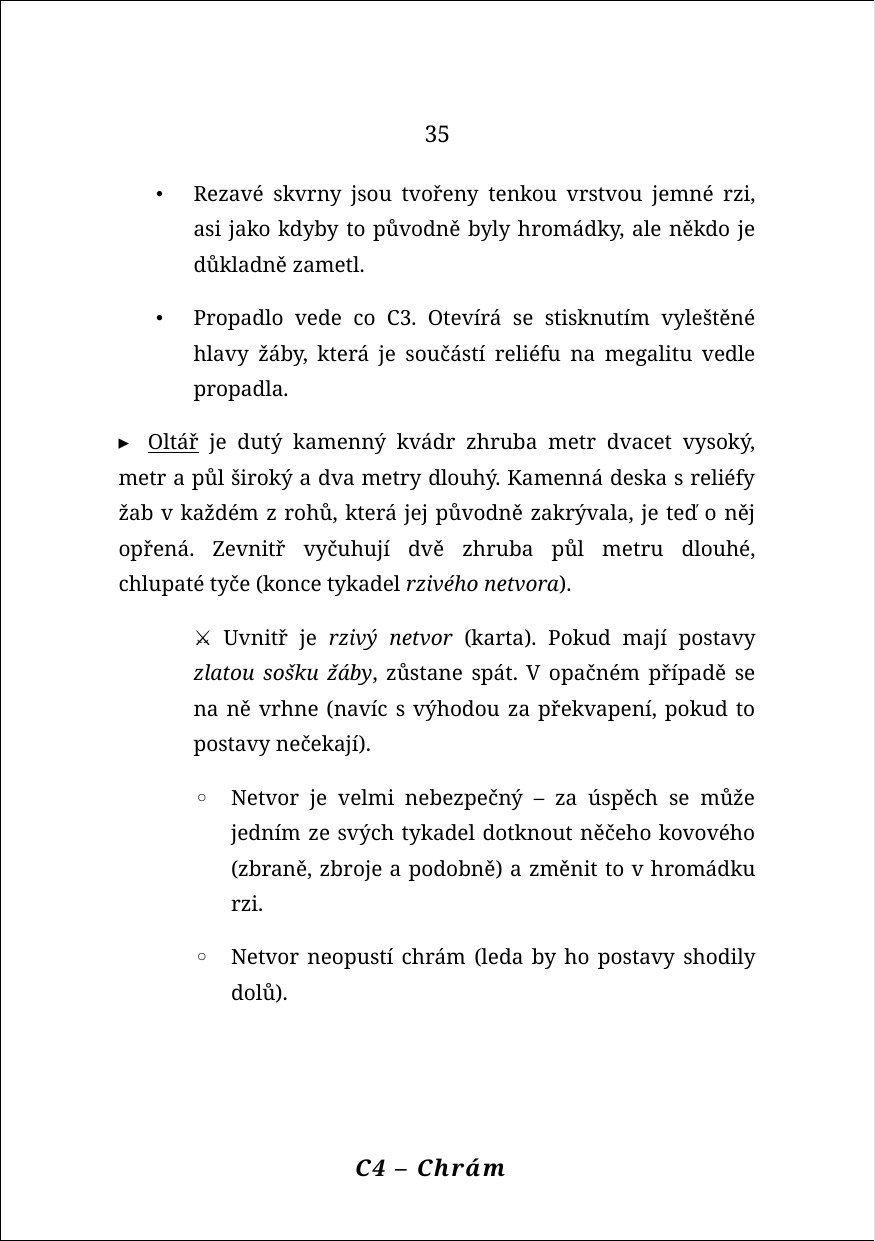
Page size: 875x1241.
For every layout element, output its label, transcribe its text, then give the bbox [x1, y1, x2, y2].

list Netvor neopustí chrám (leda by ho postavy shodily dolů). [193, 942, 756, 1006]
list ⚔ Uvnitř je rzivý netvor (karta). Pokud mají postavy zlatou sošku žáby, zůstane spát. V opačném případě se na ně vrhne (navíc s výhodou za překvapení, pokud to postavy nečekají). [156, 623, 756, 758]
text ▸ Oltář je dutý kamenný kvádr zhruba metr dvacet vysoký, metr a půl široký a dva metry dlouhý. Kamenná deska s reliéfy žab v každém z rohů, která jej původně zakrývala, je teď o něj opřená. Zevnitř vyčuhují dvě zhruba půl metru dlouhé, chlupaté tyče (konce tykadel rzivého netvora). [118, 427, 756, 598]
list Rezavé skvrny jsou tvořeny tenkou vrstvou jemné rzi, asi jako kdyby to původně byly hromádky, ale někdo je důkladně zametl. [156, 179, 756, 278]
list Netvor je velmi nebezpečný – za úspěch se může jedním ze svých tykadel dotknout něčeho kovového (zbraně, zbroje a podobně) a změnit to v hromádku rzi. [193, 783, 756, 918]
list Propadlo vede co C3. Otevírá se stisknutím vyleštěné hlavy žáby, která je součástí reliéfu na megalitu vedle propadla. [156, 303, 756, 403]
